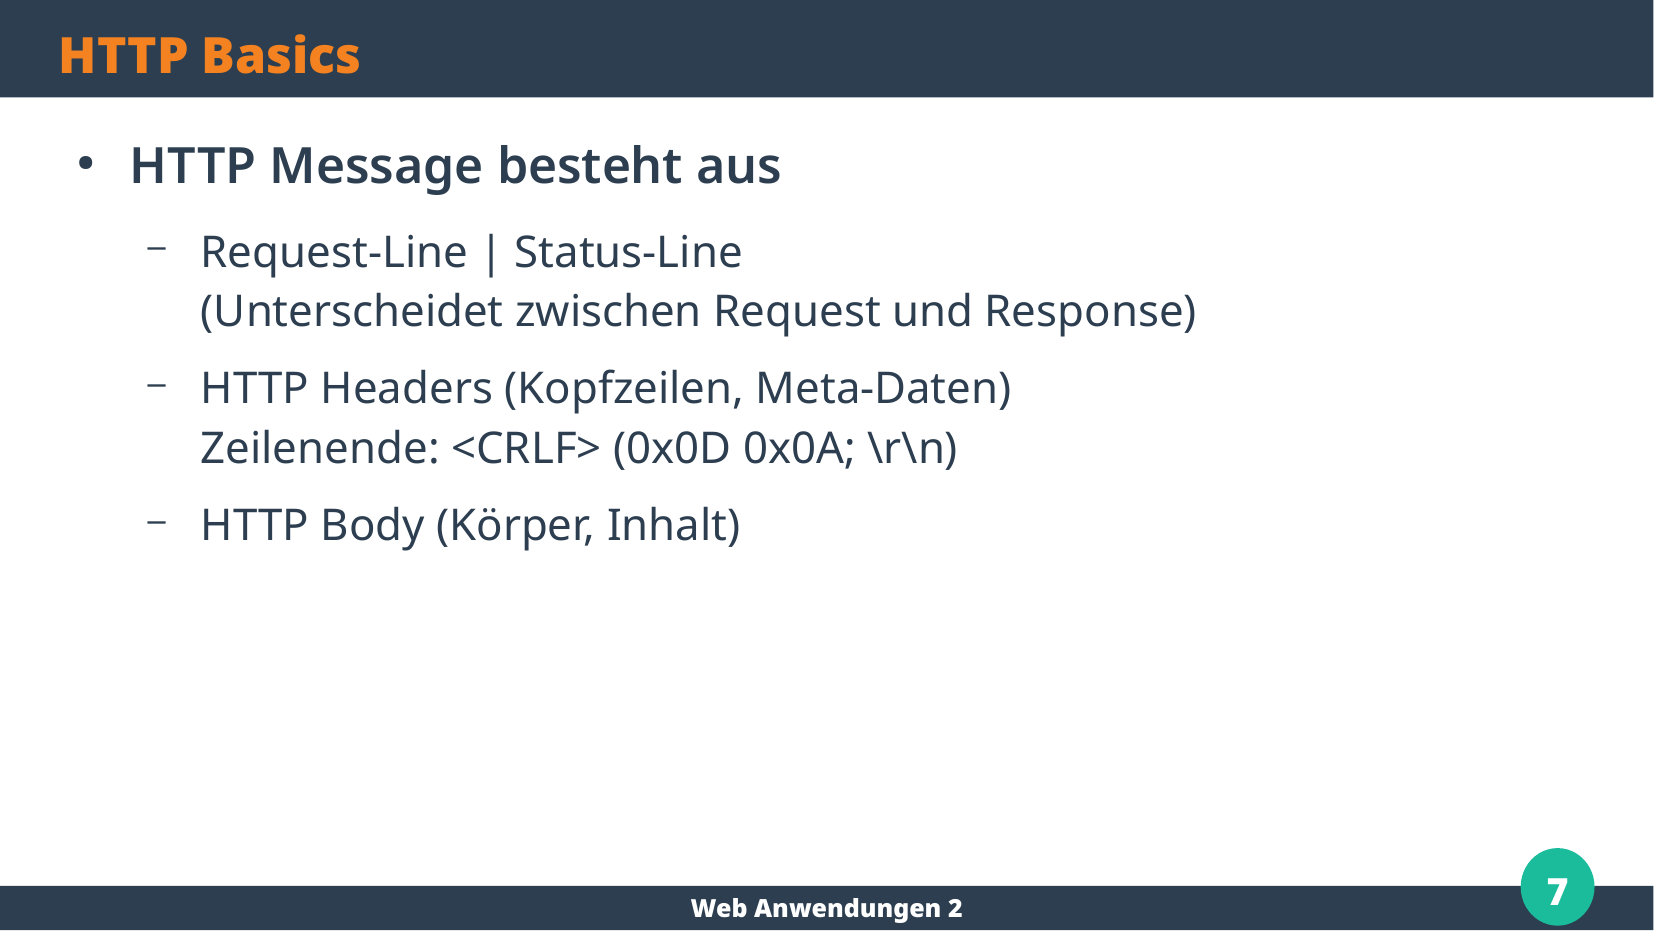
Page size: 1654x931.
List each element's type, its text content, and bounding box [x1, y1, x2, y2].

title HTTP Basics [59, 8, 1595, 89]
list HTTP Message besteht aus Request-Line | Status-Line (Unterscheidet zwischen Request und Response) HTTP Headers (Kopfzeilen, Meta-Daten) Zeilenende: <CRLF> (0x0D 0x0A; \r\n) HTTP Body (Körper, Inhalt) [59, 129, 1595, 864]
